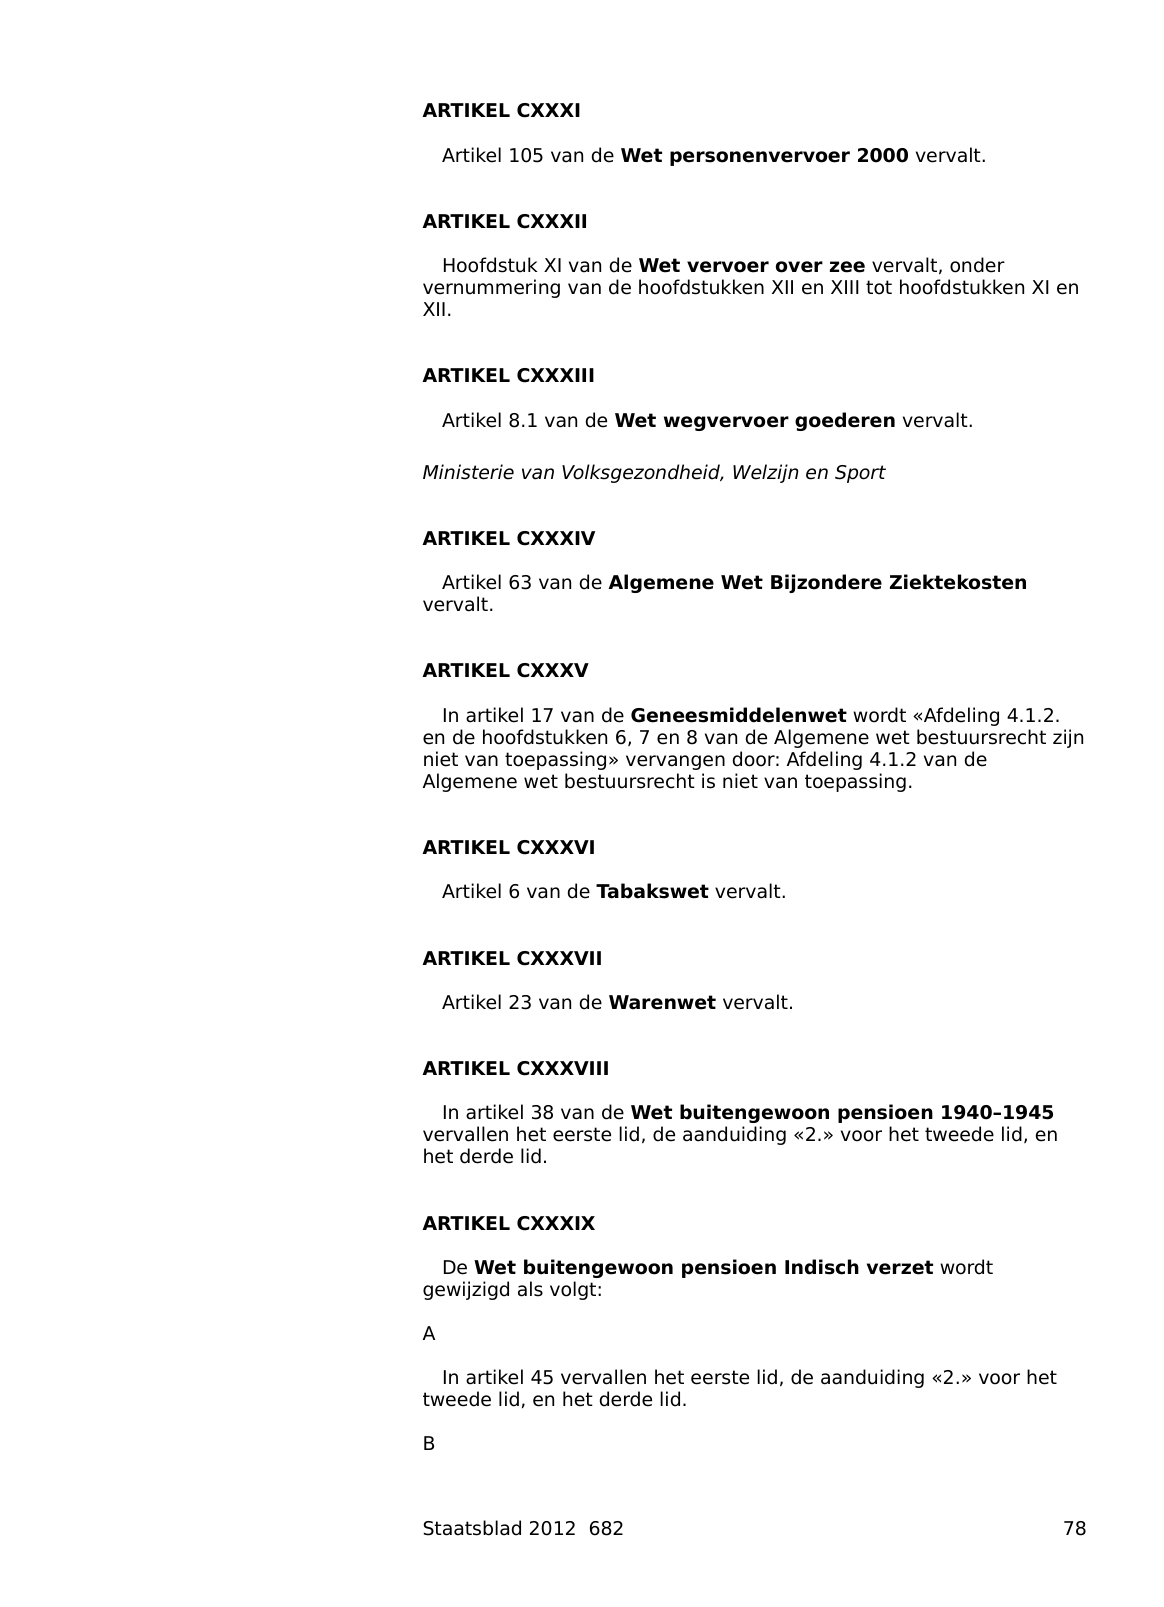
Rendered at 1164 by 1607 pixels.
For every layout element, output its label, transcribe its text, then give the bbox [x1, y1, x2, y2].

subtitle ARTIKEL CXXXI [422, 100, 1087, 122]
text De Wet buitengewoon pensioen Indisch verzet wordt gewijzigd als volgt: [422, 1257, 1087, 1301]
subtitle ARTIKEL CXXXII [422, 211, 1087, 233]
text Artikel 8.1 van de Wet wegvervoer goederen vervalt. [422, 409, 1087, 432]
text B [422, 1433, 1087, 1455]
text In artikel 38 van de Wet buitengewoon pensioen 1940–1945 vervallen het eerste lid, de aanduiding «2.» voor het tweede lid, en het derde lid. [422, 1102, 1087, 1168]
subtitle ARTIKEL CXXXIX [422, 1212, 1087, 1234]
text Artikel 63 van de Algemene Wet Bijzondere Ziektekosten vervalt. [422, 572, 1087, 616]
text In artikel 17 van de Geneesmiddelenwet wordt «Afdeling 4.1.2. en de hoofdstukken 6, 7 en 8 van de Algemene wet bestuursrecht zijn niet van toepassing» vervangen door: Afdeling 4.1.2 van de Algemene wet bestuursrecht is niet van toepassing. [422, 704, 1087, 792]
subtitle ARTIKEL CXXXVII [422, 947, 1087, 969]
text Hoofdstuk XI van de Wet vervoer over zee vervalt, onder vernummering van de hoofdstukken XII en XIII tot hoofdstukken XI en XII. [422, 255, 1087, 321]
subtitle Ministerie van Volksgezondheid, Welzijn en Sport [422, 462, 1087, 483]
text Artikel 105 van de Wet personenvervoer 2000 vervalt. [422, 144, 1087, 167]
text A [422, 1323, 1087, 1345]
text Artikel 6 van de Tabakswet vervalt. [422, 881, 1087, 903]
subtitle ARTIKEL CXXXVIII [422, 1058, 1087, 1080]
subtitle ARTIKEL CXXXIV [422, 528, 1087, 550]
subtitle ARTIKEL CXXXVI [422, 837, 1087, 859]
subtitle ARTIKEL CXXXV [422, 660, 1087, 682]
text In artikel 45 vervallen het eerste lid, de aanduiding «2.» voor het tweede lid, en het derde lid. [422, 1367, 1087, 1411]
subtitle ARTIKEL CXXXIII [422, 365, 1087, 387]
text Artikel 23 van de Warenwet vervalt. [422, 992, 1087, 1013]
